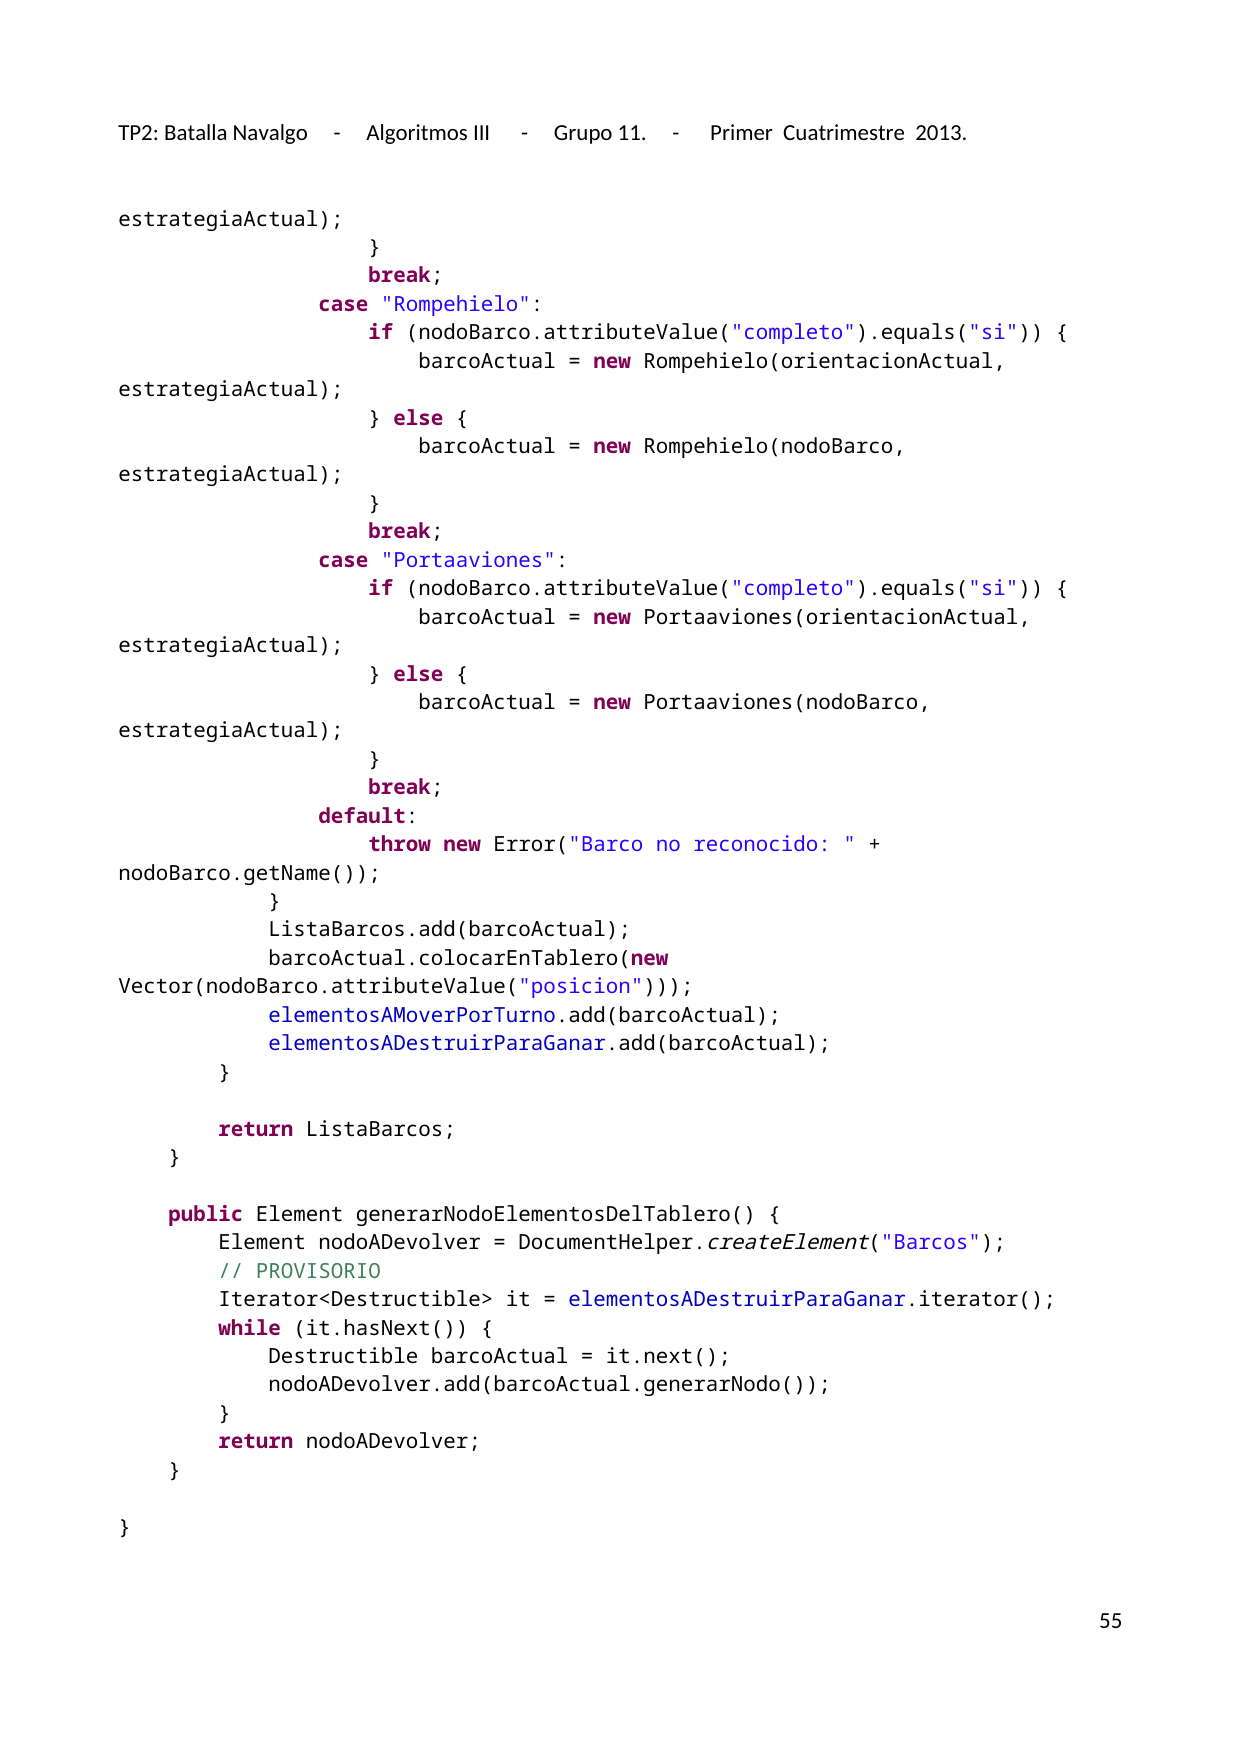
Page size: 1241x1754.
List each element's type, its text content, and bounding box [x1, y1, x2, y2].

text } [118, 886, 1122, 914]
text } [118, 1142, 1122, 1171]
text if (nodoBarco.attributeValue("completo").equals("si")) { [118, 317, 1122, 346]
text // PROVISORIO [118, 1256, 1122, 1284]
text elementosADestruirParaGanar.add(barcoActual); [118, 1028, 1122, 1057]
text return ListaBarcos; [118, 1114, 1122, 1142]
text Element nodoADevolver = DocumentHelper.createElement("Barcos"); [118, 1227, 1122, 1256]
text return nodoADevolver; [118, 1426, 1122, 1455]
text if (nodoBarco.attributeValue("completo").equals("si")) { [118, 573, 1122, 602]
text } [118, 1512, 1122, 1540]
text barcoActual.colocarEnTablero(new Vector(nodoBarco.attributeValue("posicion"))); [118, 943, 1122, 1000]
text } else { [118, 659, 1122, 687]
text } [118, 1455, 1122, 1483]
text barcoActual = new Rompehielo(nodoBarco, estrategiaActual); [118, 431, 1122, 488]
text } [118, 232, 1122, 261]
text Destructible barcoActual = it.next(); [118, 1341, 1122, 1369]
text } [118, 1057, 1122, 1085]
text throw new Error("Barco no reconocido: " + nodoBarco.getName()); [118, 829, 1122, 886]
text estrategiaActual); [118, 204, 1122, 232]
text default: [118, 801, 1122, 829]
text barcoActual = new Portaaviones(orientacionActual, estrategiaActual); [118, 602, 1122, 659]
text } else { [118, 403, 1122, 431]
text while (it.hasNext()) { [118, 1313, 1122, 1341]
text barcoActual = new Rompehielo(orientacionActual, estrategiaActual); [118, 346, 1122, 403]
text Iterator<Destructible> it = elementosADestruirParaGanar.iterator(); [118, 1284, 1122, 1313]
text elementosAMoverPorTurno.add(barcoActual); [118, 1000, 1122, 1028]
text } [118, 488, 1122, 516]
text } [118, 744, 1122, 772]
text case "Rompehielo": [118, 289, 1122, 317]
text break; [118, 261, 1122, 289]
text ListaBarcos.add(barcoActual); [118, 914, 1122, 943]
text public Element generarNodoElementosDelTablero() { [118, 1199, 1122, 1227]
text nodoADevolver.add(barcoActual.generarNodo()); [118, 1369, 1122, 1398]
text barcoActual = new Portaaviones(nodoBarco, estrategiaActual); [118, 687, 1122, 744]
text } [118, 1398, 1122, 1426]
text case "Portaaviones": [118, 545, 1122, 573]
text break; [118, 772, 1122, 801]
text break; [118, 516, 1122, 545]
